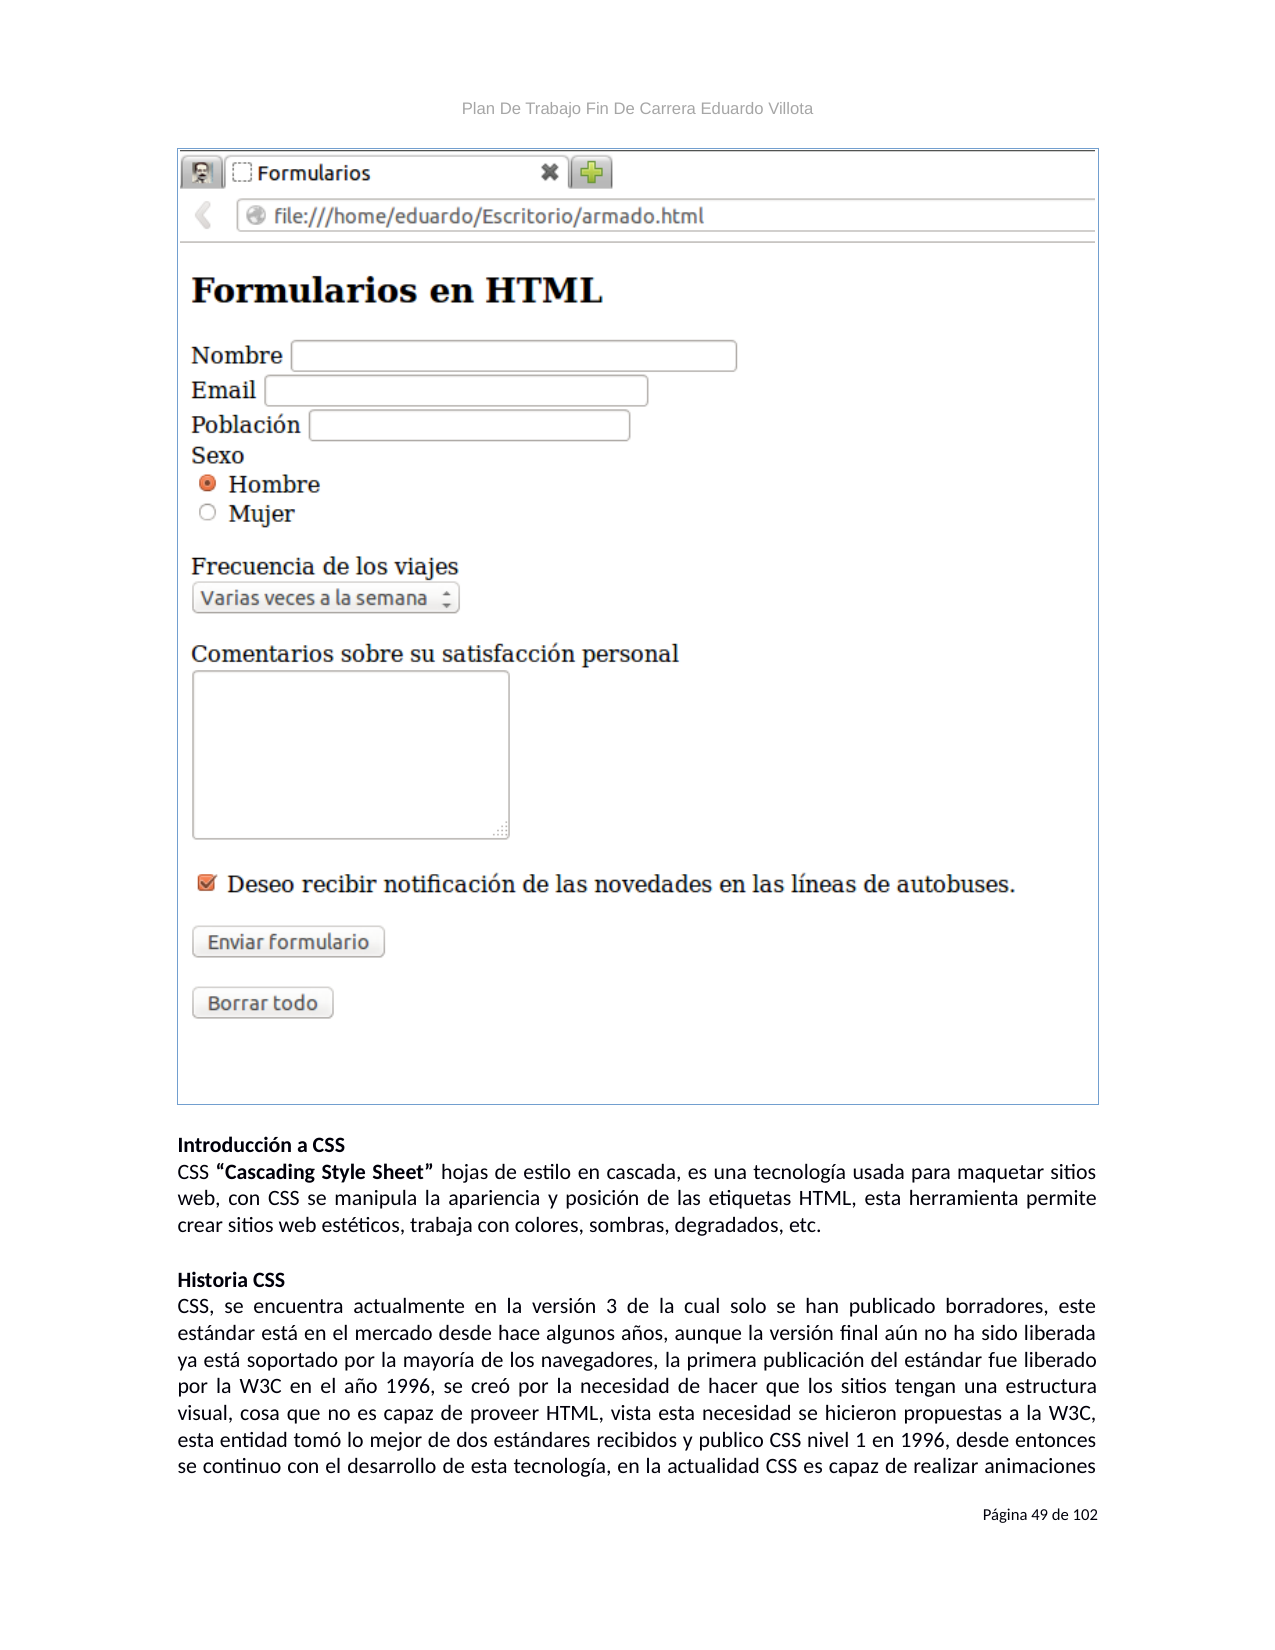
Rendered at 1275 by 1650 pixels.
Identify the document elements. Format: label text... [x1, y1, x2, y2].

picture [180, 150, 1095, 1102]
text CSS “Cascading Style Sheet” hojas de estilo en cascada, es una tecnología usada para maquetar sitios web, con CSS se manipula la apariencia y posición de las etiquetas HTML, esta herramienta permite crear sitios web estéticos, trabaja con colores, sombras, degradados, etc. [177, 1158, 1098, 1238]
text CSS, se encuentra actualmente en la versión 3 de la cual solo se han publicado borradores, este estándar está en el mercado desde hace algunos años, aunque la versión final aún no ha sido liberada ya está soportado por la mayoría de los navegadores, la primera publicación del estándar fue liberado por la W3C en el año 1996, se creó por la necesidad de hacer que los sitios tengan una estructura visual, cosa que no es capaz de proveer HTML, vista esta necesidad se hicieron propuestas a la W3C, esta entidad tomó lo mejor de dos estándares recibidos y publico CSS nivel 1 en 1996, desde entonces se continuo con el desarrollo de esta tecnología, en la actualidad CSS es capaz de realizar animaciones [177, 1292, 1098, 1479]
text Introducción a CSS [177, 1131, 1098, 1158]
text Historia CSS [177, 1266, 1098, 1292]
